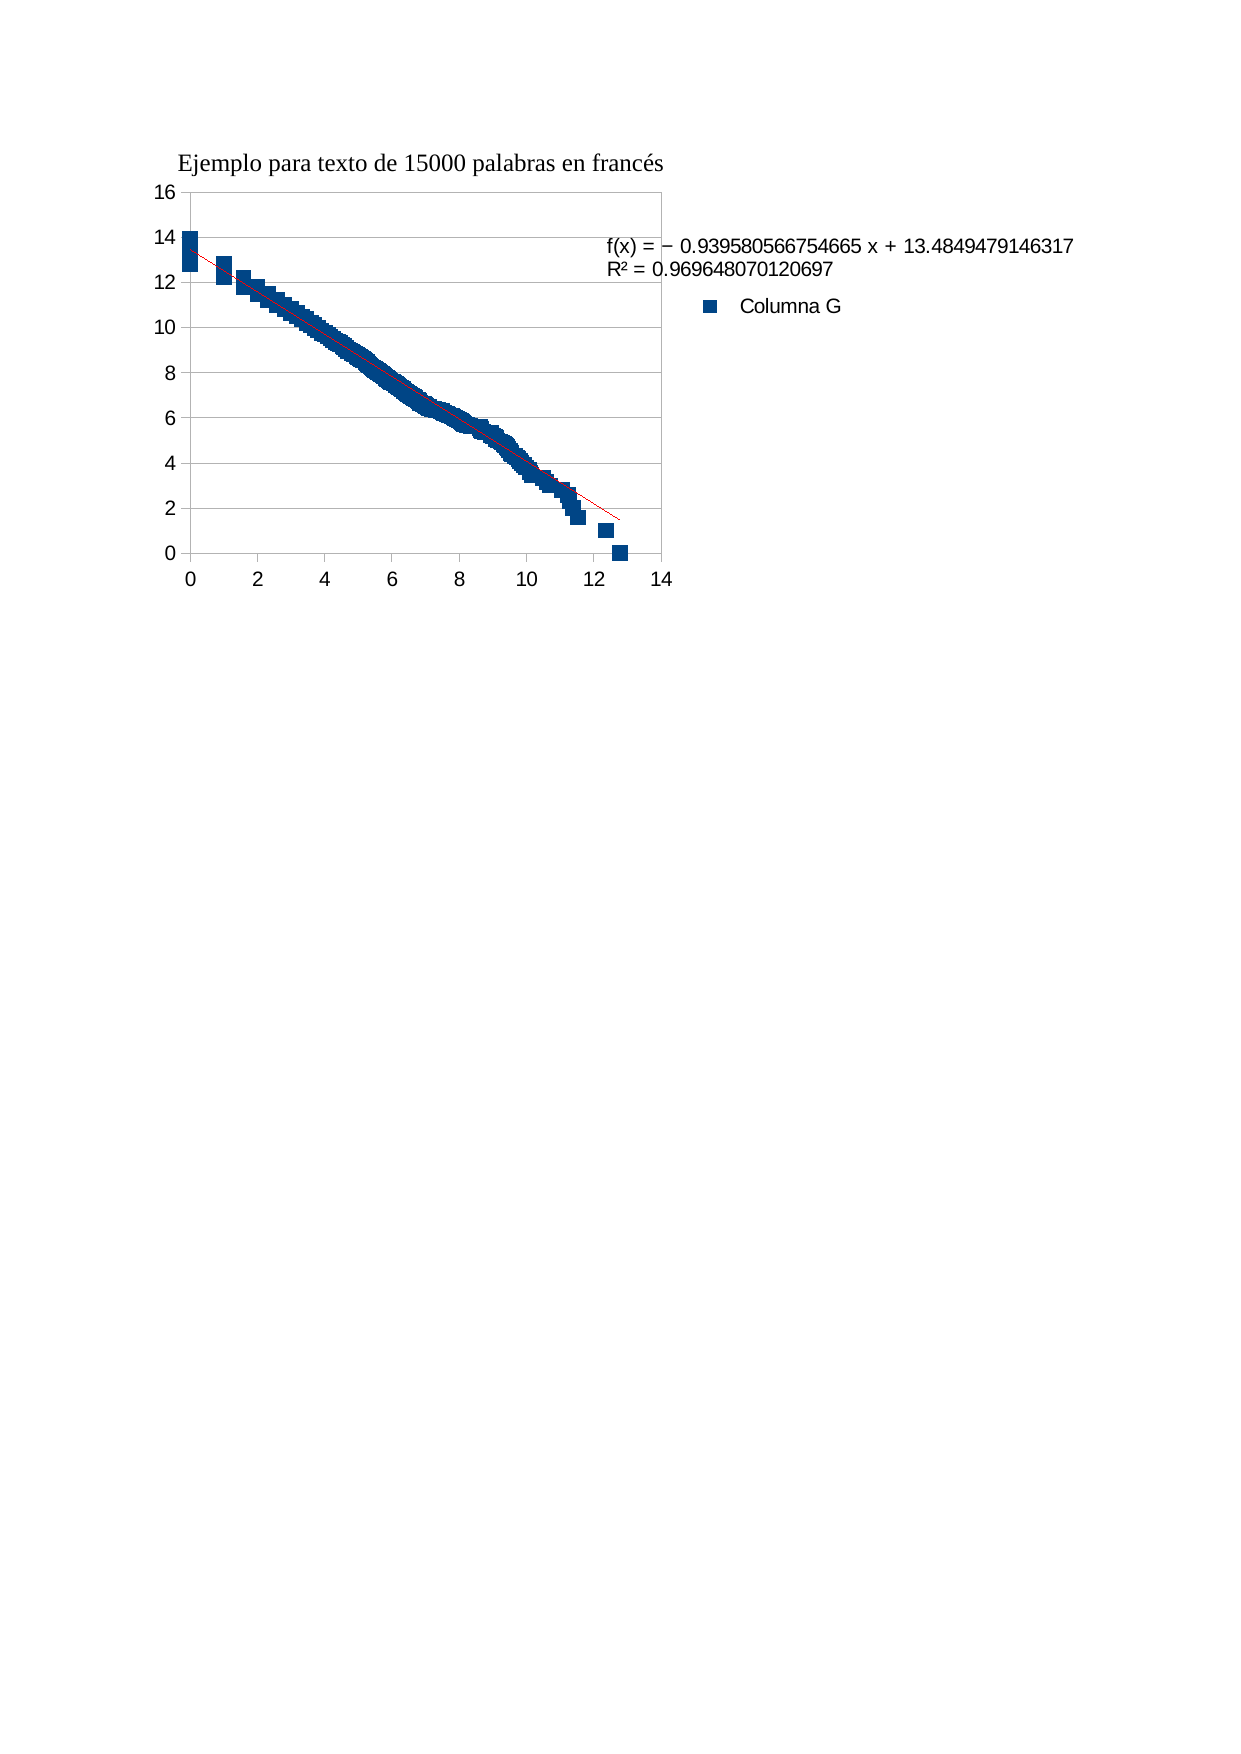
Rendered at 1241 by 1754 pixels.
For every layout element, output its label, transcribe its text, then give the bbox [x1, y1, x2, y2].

text Ejemplo para texto de 15000 palabras en francés [177, 148, 1063, 176]
